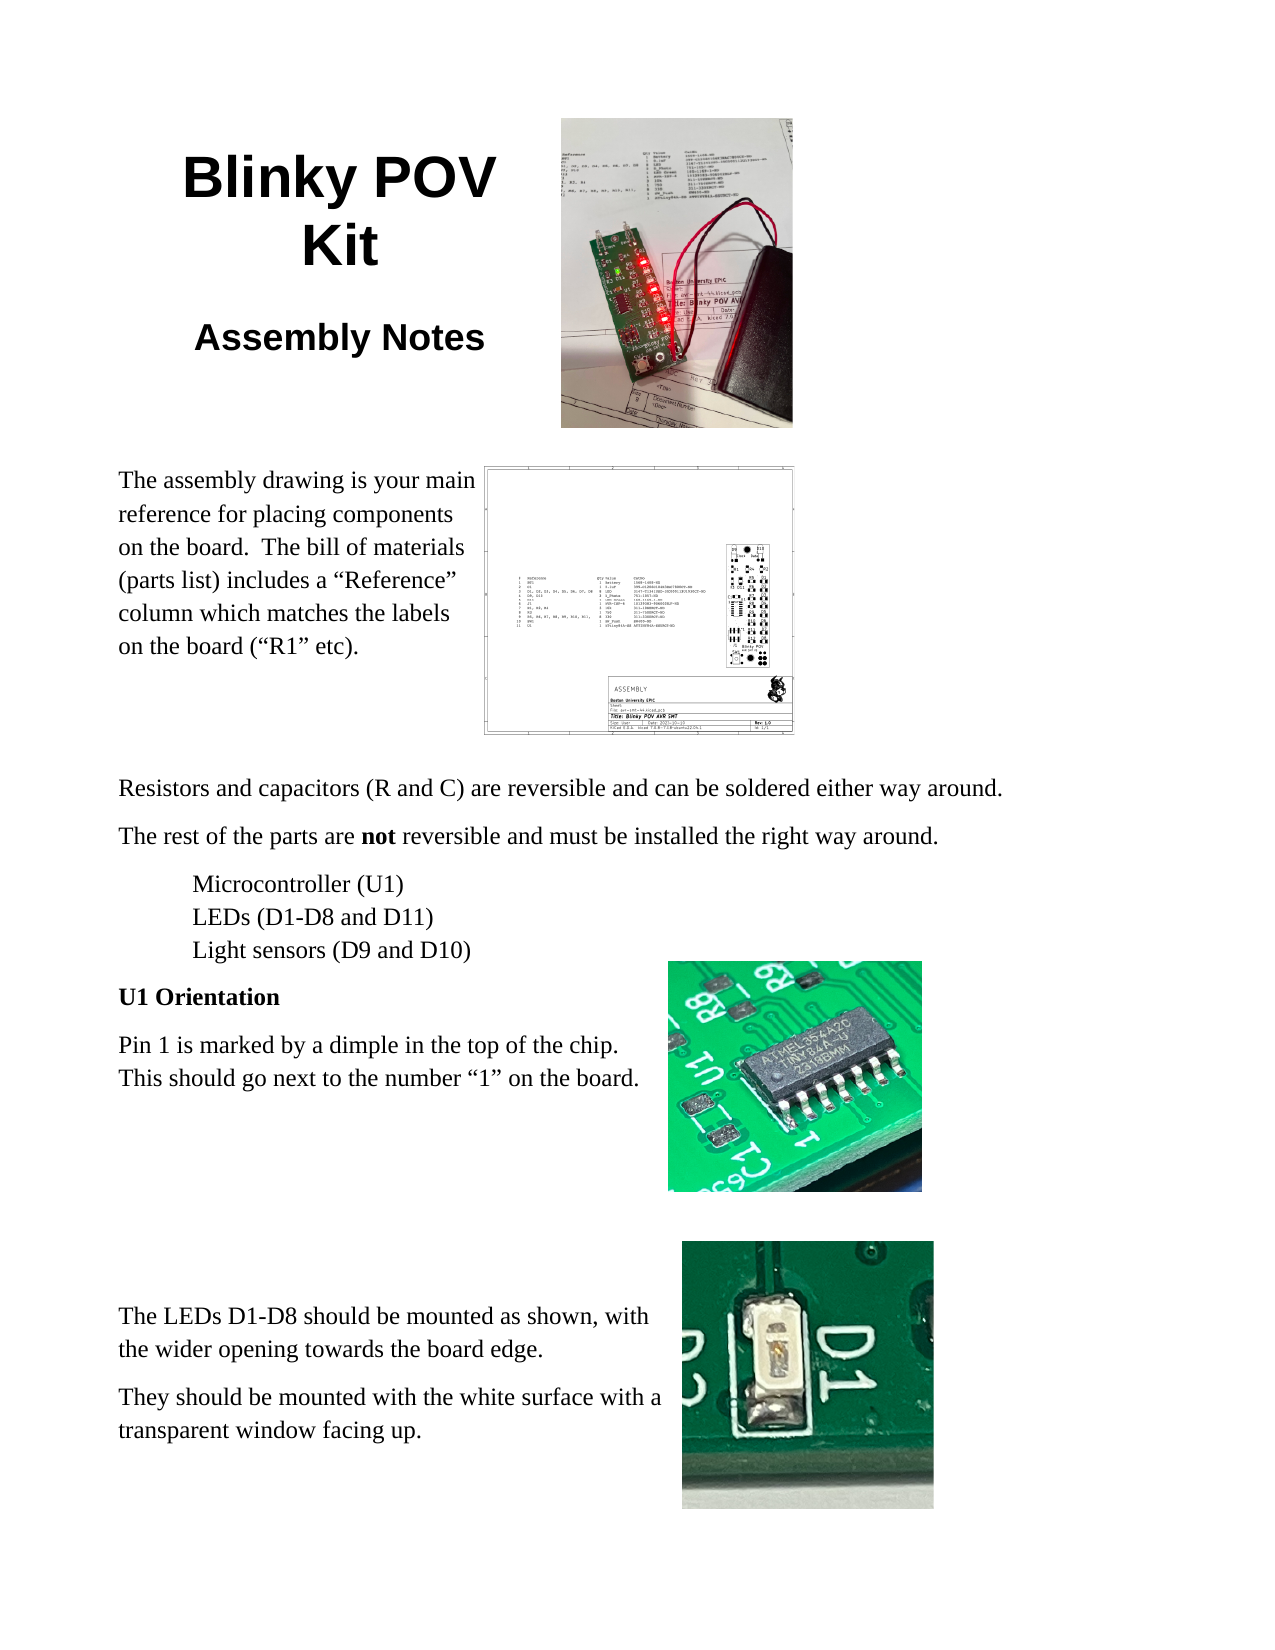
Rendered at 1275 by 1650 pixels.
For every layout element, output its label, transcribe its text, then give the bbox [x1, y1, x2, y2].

text The assembly drawing is your main reference for placing components on the board. The bill of materials (parts list) includes a “Reference” column which matches the labels on the board (“R1” etc). [118, 466, 480, 659]
picture [480, 465, 795, 737]
text Pin 1 is marked by a dimple in the top of the chip. This should go next to the number “1” on the board. [118, 1030, 668, 1092]
text [795, 466, 1157, 659]
text The LEDs D1-D8 should be mounted as shown, with the wider opening towards the board edge. [118, 1301, 682, 1363]
title Blinky POV Kit [118, 143, 561, 277]
picture [668, 961, 922, 1192]
text [922, 982, 1157, 1011]
text Resistors and capacitors (R and C) are reversible and can be soldered either way around. [118, 773, 1157, 802]
text They should be mounted with the white surface with a transparent window facing up. [118, 1382, 682, 1443]
text [934, 1382, 1157, 1443]
picture [682, 1241, 934, 1509]
title [793, 143, 1157, 277]
text [934, 1301, 1157, 1363]
picture [561, 118, 793, 428]
text The rest of the parts are not reversible and must be installed the right way around. [118, 821, 1157, 850]
subtitle Assembly Notes [118, 315, 561, 358]
text U1 Orientation [118, 982, 668, 1011]
text Microcontroller (U1) LEDs (D1-D8 and D11) Light sensors (D9 and D10) [118, 869, 1157, 963]
subtitle [793, 315, 1157, 358]
text [922, 1030, 1157, 1092]
